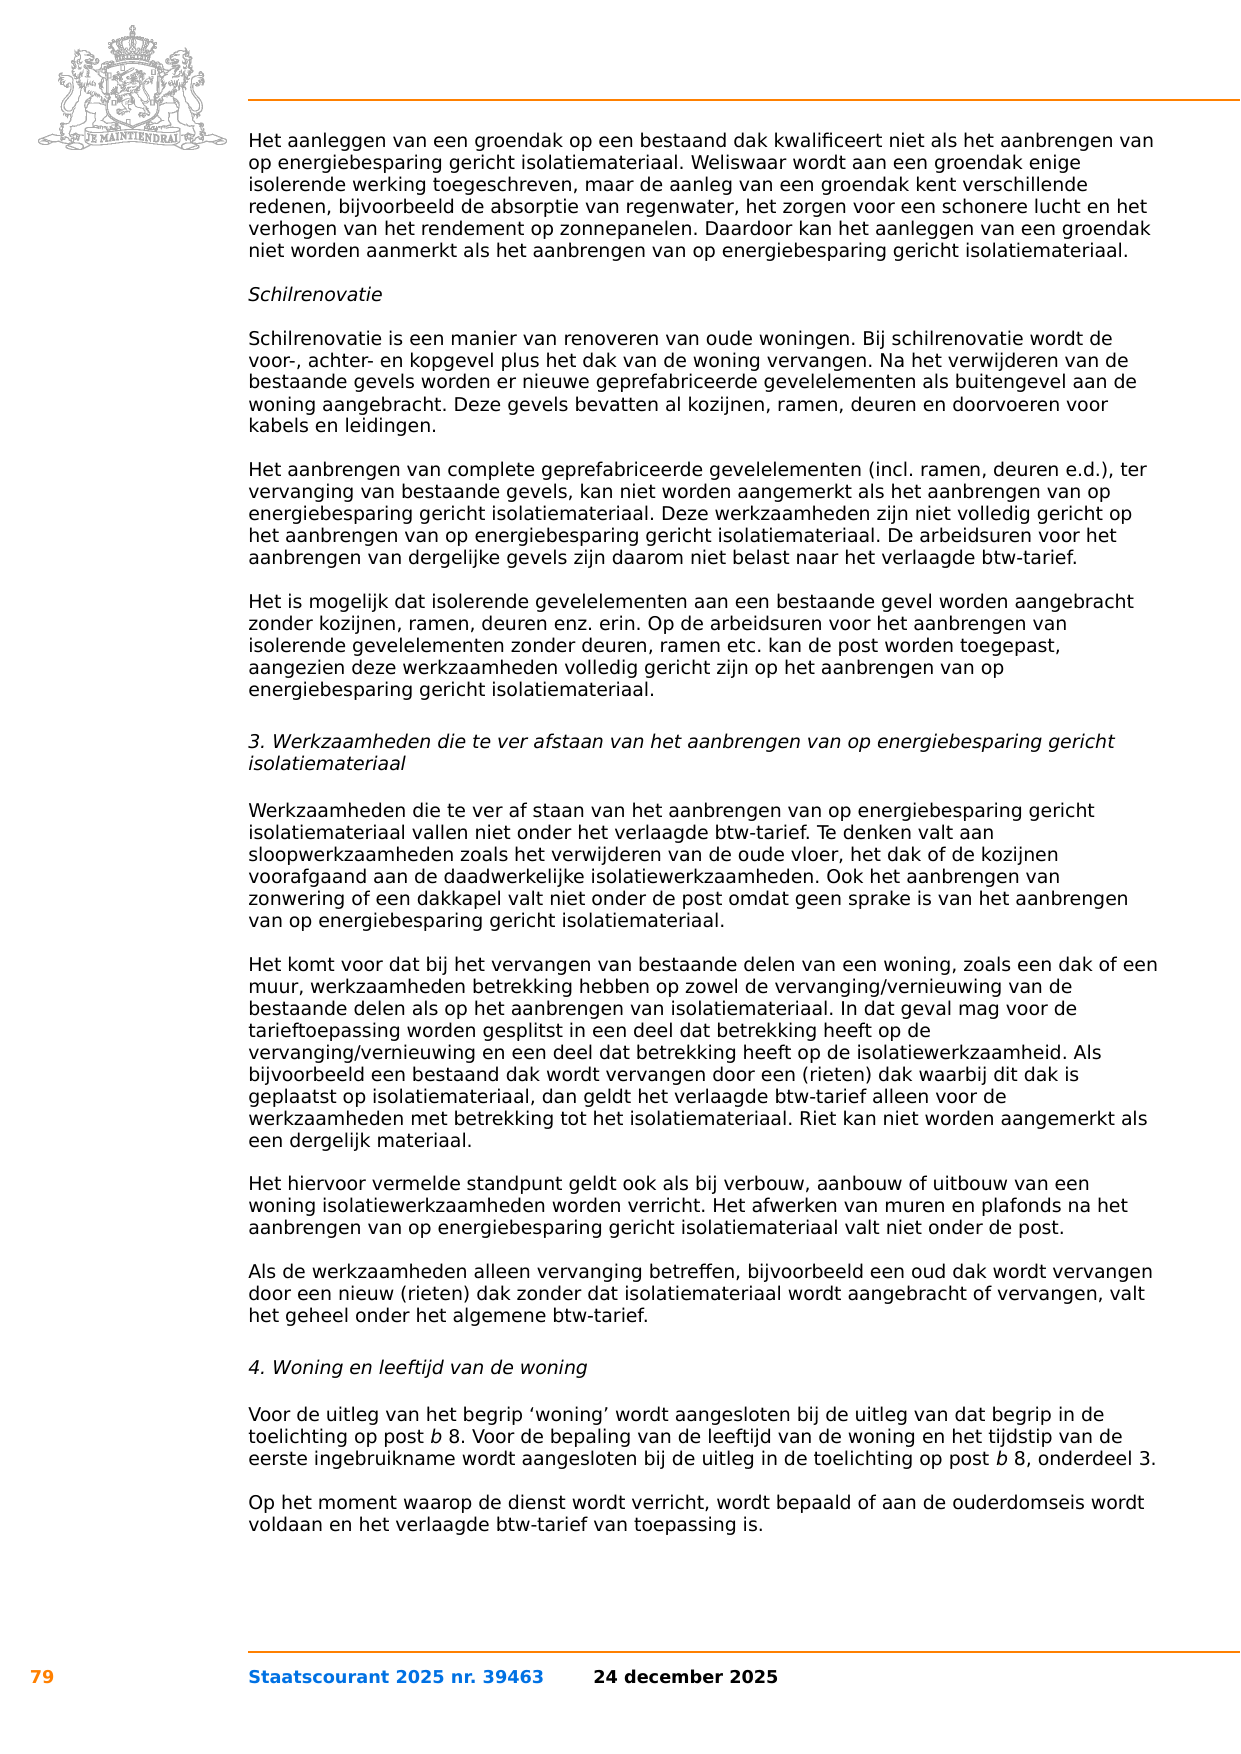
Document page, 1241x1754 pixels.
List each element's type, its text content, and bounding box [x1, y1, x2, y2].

text Het aanbrengen van complete geprefabriceerde gevelelementen (incl. ramen, deuren e.d.), ter vervanging van bestaande gevels, kan niet worden aangemerkt als het aanbrengen van op energiebesparing gericht isolatiemateriaal. Deze werkzaamheden zijn niet volledig gericht op het aanbrengen van op energiebesparing gericht isolatiemateriaal. De arbeidsuren voor het aanbrengen van dergelijke gevels zijn daarom niet belast naar het verlaagde btw-tarief. [248, 459, 1163, 569]
text Werkzaamheden die te ver af staan van het aanbrengen van op energiebesparing gericht isolatiemateriaal vallen niet onder het verlaagde btw-tarief. Te denken valt aan sloopwerkzaamheden zoals het verwijderen van de oude vloer, het dak of de kozijnen voorafgaand aan de daadwerkelijke isolatiewerkzaamheden. Ook het aanbrengen van zonwering of een dakkapel valt niet onder de post omdat geen sprake is van het aanbrengen van op energiebesparing gericht isolatiemateriaal. [248, 800, 1163, 932]
text Als de werkzaamheden alleen vervanging betreffen, bijvoorbeeld een oud dak wordt vervangen door een nieuw (rieten) dak zonder dat isolatiemateriaal wordt aangebracht of vervangen, valt het geheel onder het algemene btw-tarief. [248, 1261, 1163, 1327]
subtitle 4. Woning en leeftijd van de woning [248, 1357, 1163, 1379]
text Het is mogelijk dat isolerende gevelelementen aan een bestaande gevel worden aangebracht zonder kozijnen, ramen, deuren enz. erin. Op de arbeidsuren voor het aanbrengen van isolerende gevelelementen zonder deuren, ramen etc. kan de post worden toegepast, aangezien deze werkzaamheden volledig gericht zijn op het aanbrengen van op energiebesparing gericht isolatiemateriaal. [248, 591, 1163, 701]
text Op het moment waarop de dienst wordt verricht, wordt bepaald of aan de ouderdomseis wordt voldaan en het verlaagde btw-tarief van toepassing is. [248, 1492, 1163, 1536]
subtitle Schilrenovatie [248, 284, 1163, 306]
picture [38, 25, 227, 150]
subtitle 3. Werkzaamheden die te ver afstaan van het aanbrengen van op energiebesparing gericht isolatiemateriaal [248, 731, 1163, 775]
text Het aanleggen van een groendak op een bestaand dak kwalificeert niet als het aanbrengen van op energiebesparing gericht isolatiemateriaal. Weliswaar wordt aan een groendak enige isolerende werking toegeschreven, maar de aanleg van een groendak kent verschillende redenen, bijvoorbeeld de absorptie van regenwater, het zorgen voor een schonere lucht en het verhogen van het rendement op zonnepanelen. Daardoor kan het aanleggen van een groendak niet worden aanmerkt als het aanbrengen van op energiebesparing gericht isolatiemateriaal. [248, 130, 1163, 262]
text Het komt voor dat bij het vervangen van bestaande delen van een woning, zoals een dak of een muur, werkzaamheden betrekking hebben op zowel de vervanging/vernieuwing van de bestaande delen als op het aanbrengen van isolatiemateriaal. In dat geval mag voor de tarieftoepassing worden gesplitst in een deel dat betrekking heeft op de vervanging/vernieuwing en een deel dat betrekking heeft op de isolatiewerkzaamheid. Als bijvoorbeeld een bestaand dak wordt vervangen door een (rieten) dak waarbij dit dak is geplaatst op isolatiemateriaal, dan geldt het verlaagde btw-tarief alleen voor de werkzaamheden met betrekking tot het isolatiemateriaal. Riet kan niet worden aangemerkt als een dergelijk materiaal. [248, 954, 1163, 1151]
text Het hiervoor vermelde standpunt geldt ook als bij verbouw, aanbouw of uitbouw van een woning isolatiewerkzaamheden worden verricht. Het afwerken van muren en plafonds na het aanbrengen van op energiebesparing gericht isolatiemateriaal valt niet onder de post. [248, 1173, 1163, 1239]
text Schilrenovatie is een manier van renoveren van oude woningen. Bij schilrenovatie wordt de voor-, achter- en kopgevel plus het dak van de woning vervangen. Na het verwijderen van de bestaande gevels worden er nieuwe geprefabriceerde gevelelementen als buitengevel aan de woning aangebracht. Deze gevels bevatten al kozijnen, ramen, deuren en doorvoeren voor kabels en leidingen. [248, 327, 1163, 437]
text Voor de uitleg van het begrip ‘woning’ wordt aangesloten bij de uitleg van dat begrip in de toelichting op post b 8. Voor de bepaling van de leeftijd van de woning en het tijdstip van de eerste ingebruikname wordt aangesloten bij de uitleg in de toelichting op post b 8, onderdeel 3. [248, 1404, 1163, 1470]
